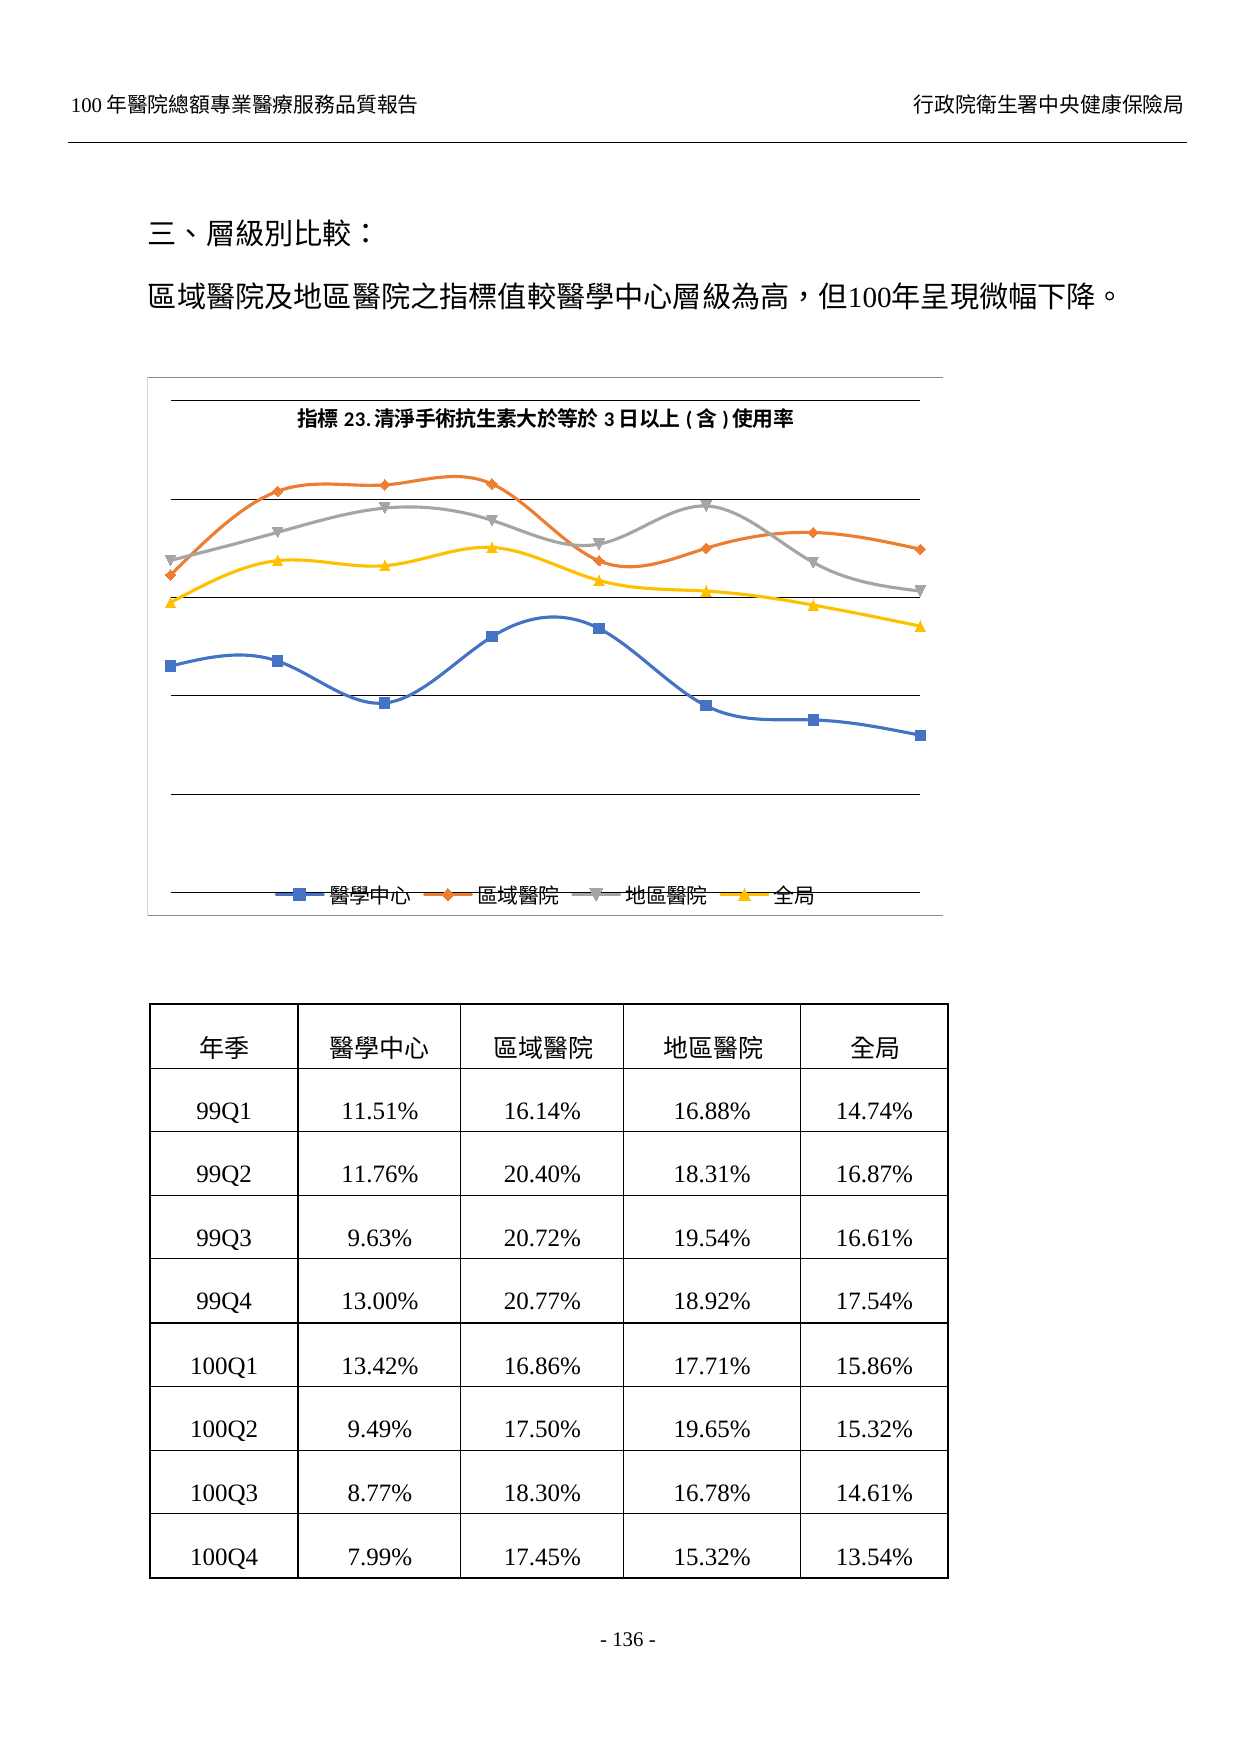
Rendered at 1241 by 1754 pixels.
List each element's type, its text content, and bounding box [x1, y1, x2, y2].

table_header 全局 [801, 1005, 947, 1067]
table_cell 19.65% [624, 1387, 800, 1450]
table_cell 18.31% [624, 1132, 800, 1194]
table_cell 20.72% [461, 1196, 623, 1258]
table_cell 16.88% [624, 1069, 800, 1131]
table_cell 18.92% [624, 1259, 800, 1322]
table_cell 16.86% [461, 1324, 623, 1386]
table_cell 15.86% [801, 1324, 947, 1386]
table_cell 100Q2 [151, 1387, 297, 1450]
table_cell 9.63% [299, 1196, 460, 1258]
table_cell 16.61% [801, 1196, 947, 1258]
table_cell 100Q3 [151, 1451, 297, 1513]
table_cell 8.77% [299, 1451, 460, 1513]
text 三、層級別比較： [147, 190, 1107, 253]
table_cell 13.54% [801, 1514, 947, 1577]
table_cell 99Q2 [151, 1132, 297, 1194]
table_cell 20.77% [461, 1259, 623, 1322]
table_cell 99Q4 [151, 1259, 297, 1322]
table_cell 17.50% [461, 1387, 623, 1450]
table_cell 99Q1 [151, 1069, 297, 1131]
table_cell 17.54% [801, 1259, 947, 1322]
table_cell 16.87% [801, 1132, 947, 1194]
table_header 地區醫院 [624, 1005, 800, 1067]
table_cell 13.42% [299, 1324, 460, 1386]
table_cell 15.32% [624, 1514, 800, 1577]
table_cell 100Q1 [151, 1324, 297, 1386]
table_header 年季 [151, 1005, 297, 1067]
table_header 醫學中心 [299, 1005, 460, 1067]
table_cell 7.99% [299, 1514, 460, 1577]
table_cell 15.32% [801, 1387, 947, 1450]
table_cell 17.45% [461, 1514, 623, 1577]
table_cell 100Q4 [151, 1514, 297, 1577]
table_cell 11.51% [299, 1069, 460, 1131]
table_cell 13.00% [299, 1259, 460, 1322]
table_cell 11.76% [299, 1132, 460, 1194]
table_cell 20.40% [461, 1132, 623, 1194]
table_cell 99Q3 [151, 1196, 297, 1258]
table_cell 9.49% [299, 1387, 460, 1450]
table_cell 18.30% [461, 1451, 623, 1513]
table_cell 16.14% [461, 1069, 623, 1131]
table_cell 19.54% [624, 1196, 800, 1258]
table_cell 14.61% [801, 1451, 947, 1513]
table_cell 17.71% [624, 1324, 800, 1386]
table_header 區域醫院 [461, 1005, 623, 1067]
table_cell 14.74% [801, 1069, 947, 1131]
text 區域醫院及地區醫院之指標值較醫學中心層級為高，但100年呈現微幅下降。 [148, 253, 1107, 315]
table_cell 16.78% [624, 1451, 800, 1513]
